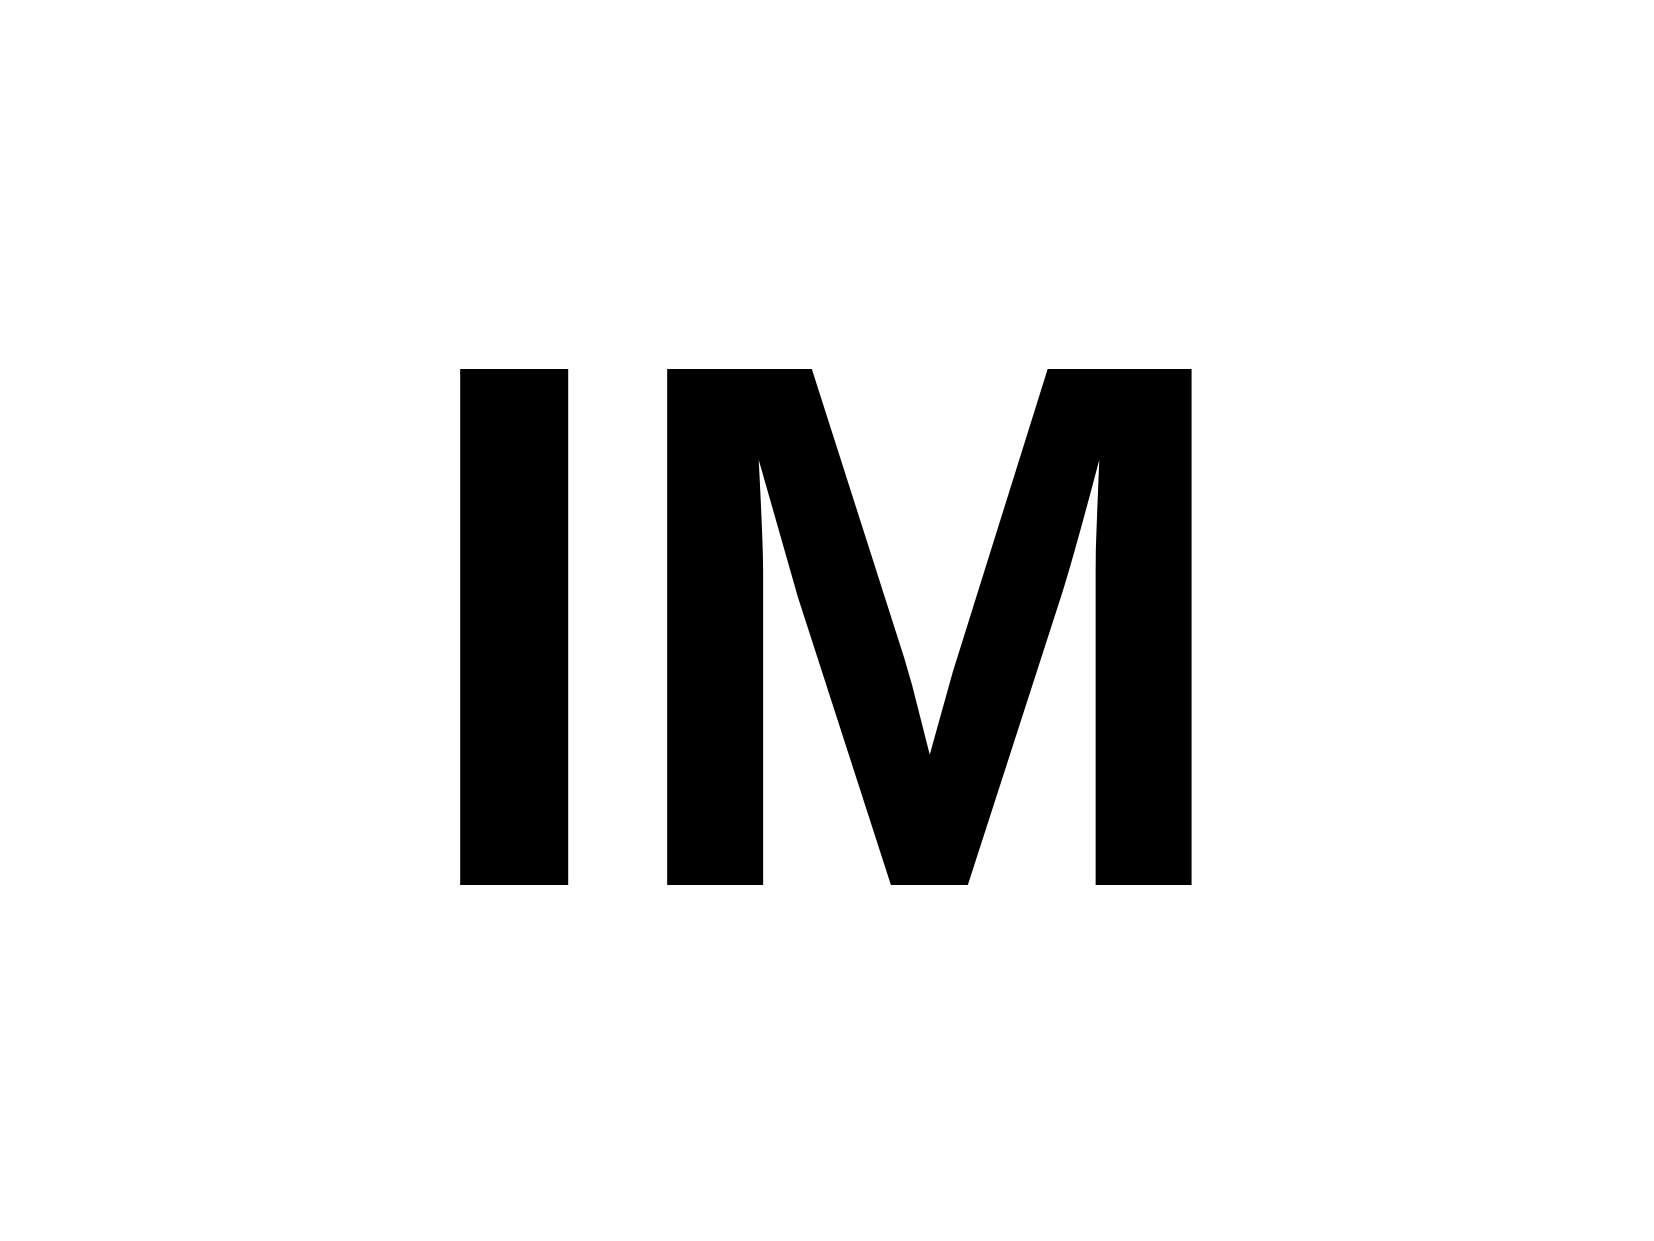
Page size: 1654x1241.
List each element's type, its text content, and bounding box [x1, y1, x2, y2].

title IM [82, 49, 1571, 1201]
